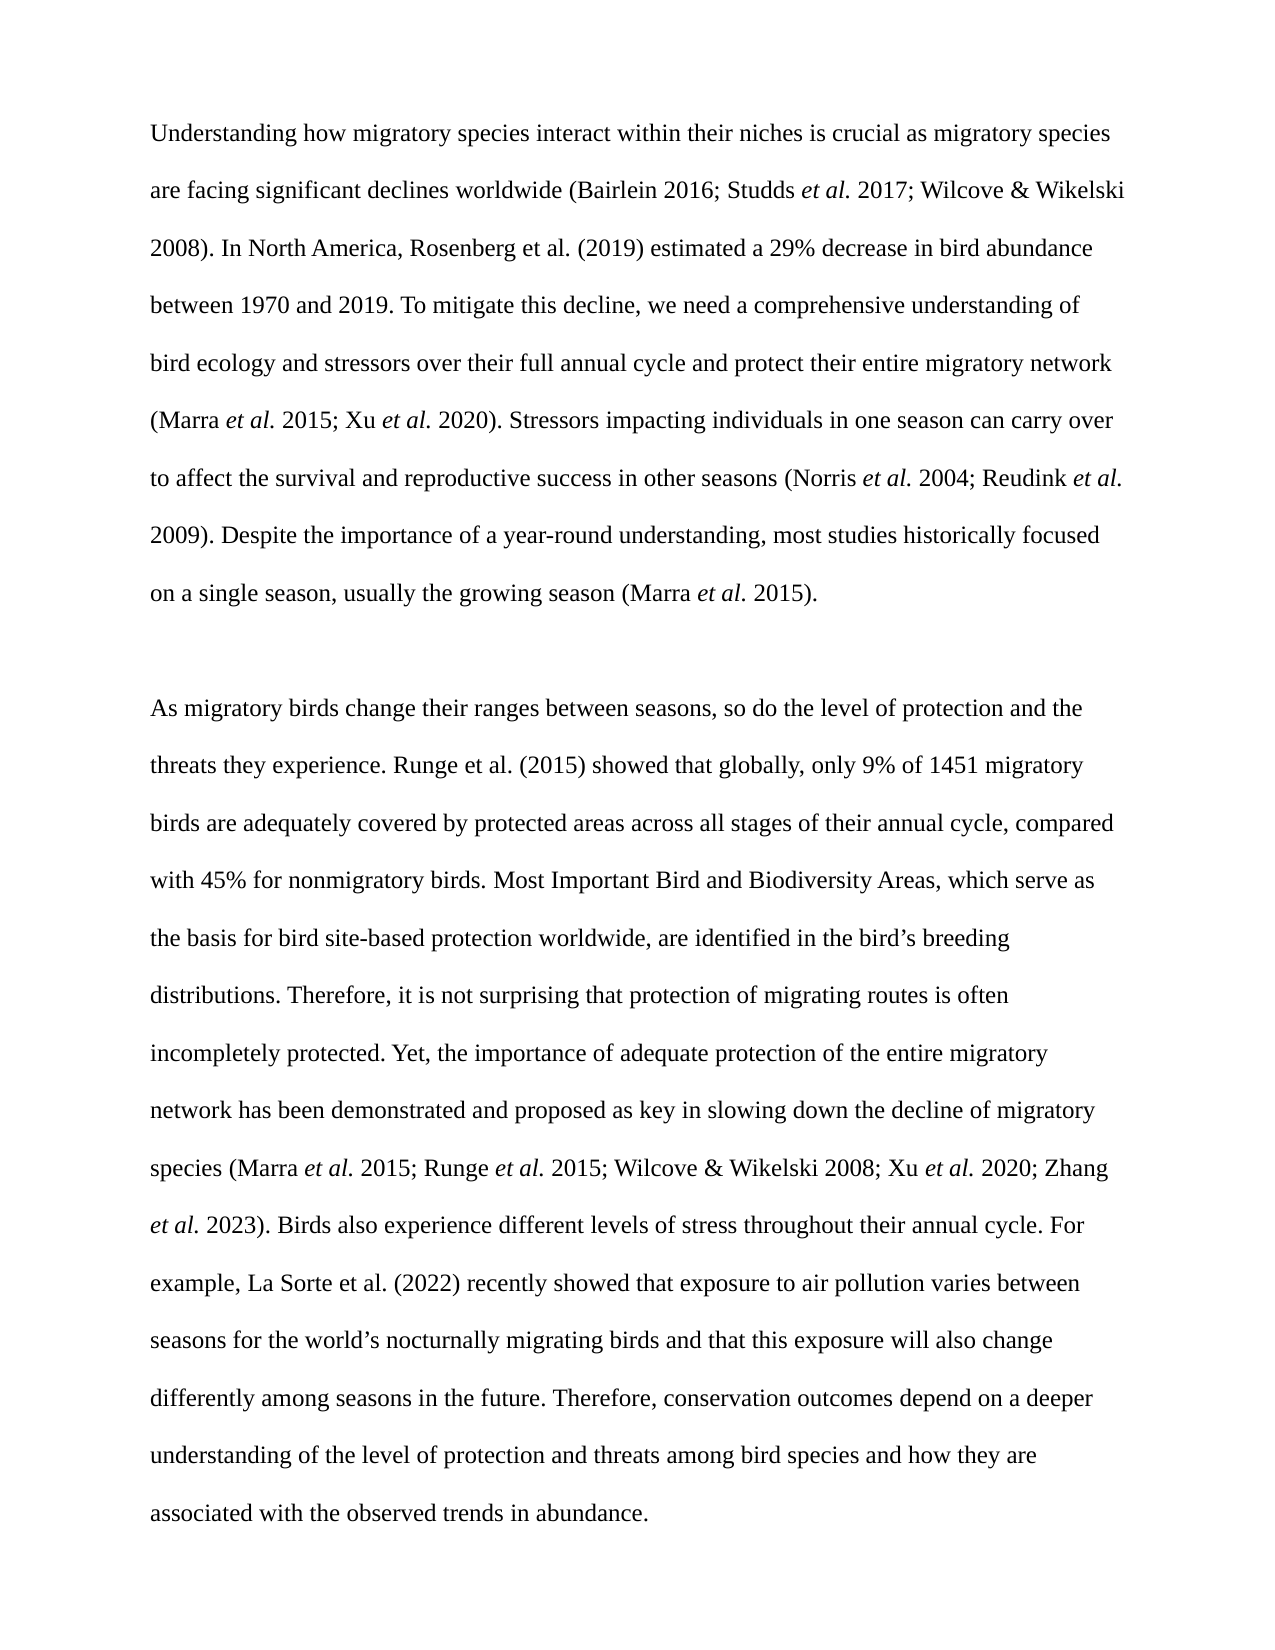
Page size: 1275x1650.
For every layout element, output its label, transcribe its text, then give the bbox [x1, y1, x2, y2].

text As migratory birds change their ranges between seasons, so do the level of protection and the threats they experience. Runge et al. (2015) showed that globally, only 9% of 1451 migratory birds are adequately covered by protected areas across all stages of their annual cycle, compared with 45% for nonmigratory birds. Most Important Bird and Biodiversity Areas, which serve as the basis for bird site-based protection worldwide, are identified in the bird’s breeding distributions. Therefore, it is not surprising that protection of migrating routes is often incompletely protected. Yet, the importance of adequate protection of the entire migratory network has been demonstrated and proposed as key in slowing down the decline of migratory species (Marra et al. 2015; Runge et al. 2015; Wilcove & Wikelski 2008; Xu et al. 2020; Zhang et al. 2023). Birds also experience different levels of stress throughout their annual cycle. For example, La Sorte et al. (2022) recently showed that exposure to air pollution varies between seasons for the world’s nocturnally migrating birds and that this exposure will also change differently among seasons in the future. Therefore, conservation outcomes depend on a deeper understanding of the level of protection and threats among bird species and how they are associated with the observed trends in abundance. [150, 693, 1125, 1527]
text Understanding how migratory species interact within their niches is crucial as migratory species are facing significant declines worldwide (Bairlein 2016; Studds et al. 2017; Wilcove & Wikelski 2008). In North America, Rosenberg et al. (2019) estimated a 29% decrease in bird abundance between 1970 and 2019. To mitigate this decline, we need a comprehensive understanding of bird ecology and stressors over their full annual cycle and protect their entire migratory network (Marra et al. 2015; Xu et al. 2020). Stressors impacting individuals in one season can carry over to affect the survival and reproductive success in other seasons (Norris et al. 2004; Reudink et al. 2009). Despite the importance of a year-round understanding, most studies historically focused on a single season, usually the growing season (Marra et al. 2015). [150, 118, 1125, 607]
